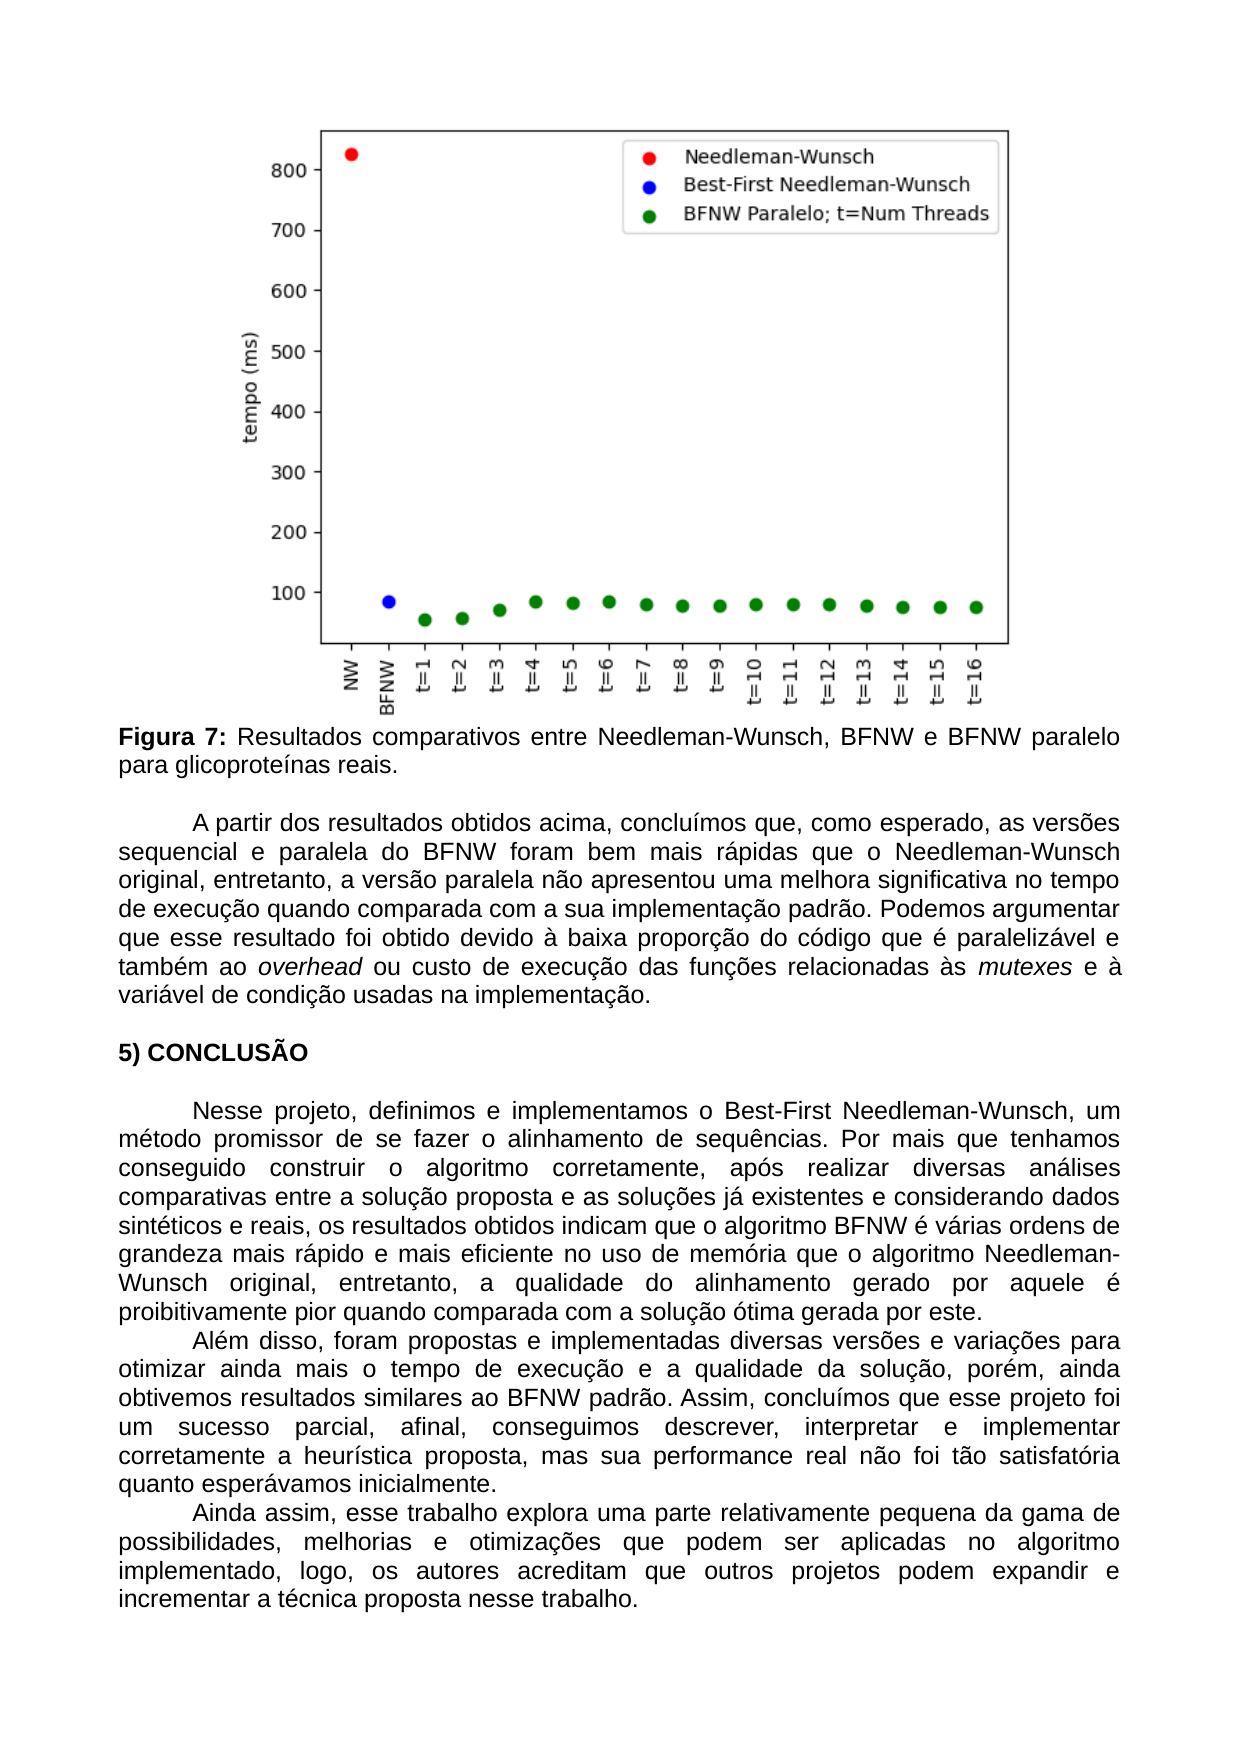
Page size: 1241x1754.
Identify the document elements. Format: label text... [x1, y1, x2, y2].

text 5) CONCLUSÃO [118, 1038, 1122, 1066]
text Figura 7: Resultados comparativos entre Needleman-Wunsch, BFNW e BFNW paralelo para glicoproteínas reais. [118, 722, 1122, 779]
text Ainda assim, esse trabalho explora uma parte relativamente pequena da gama de possibilidades, melhorias e otimizações que podem ser aplicadas no algoritmo implementado, logo, os autores acreditam que outros projetos podem expandir e incrementar a técnica proposta nesse trabalho. [118, 1498, 1122, 1613]
text A partir dos resultados obtidos acima, concluímos que, como esperado, as versões sequencial e paralela do BFNW foram bem mais rápidas que o Needleman-Wunsch original, entretanto, a versão paralela não apresentou uma melhora significativa no tempo de execução quando comparada com a sua implementação padrão. Podemos argumentar que esse resultado foi obtido devido à baixa proporção do código que é paralelizável e também ao overhead ou custo de execução das funções relacionadas às mutexes e à variável de condição usadas na implementação. [118, 808, 1122, 1009]
picture [225, 118, 1016, 722]
text Além disso, foram propostas e implementadas diversas versões e variações para otimizar ainda mais o tempo de execução e a qualidade da solução, porém, ainda obtivemos resultados similares ao BFNW padrão. Assim, concluímos que esse projeto foi um sucesso parcial, afinal, conseguimos descrever, interpretar e implementar corretamente a heurística proposta, mas sua performance real não foi tão satisfatória quanto esperávamos inicialmente. [118, 1326, 1122, 1498]
text Nesse projeto, definimos e implementamos o Best-First Needleman-Wunsch, um método promissor de se fazer o alinhamento de sequências. Por mais que tenhamos conseguido construir o algoritmo corretamente, após realizar diversas análises comparativas entre a solução proposta e as soluções já existentes e considerando dados sintéticos e reais, os resultados obtidos indicam que o algoritmo BFNW é várias ordens de grandeza mais rápido e mais eficiente no uso de memória que o algoritmo Needleman-Wunsch original, entretanto, a qualidade do alinhamento gerado por aquele é proibitivamente pior quando comparada com a solução ótima gerada por este. [118, 1096, 1122, 1326]
